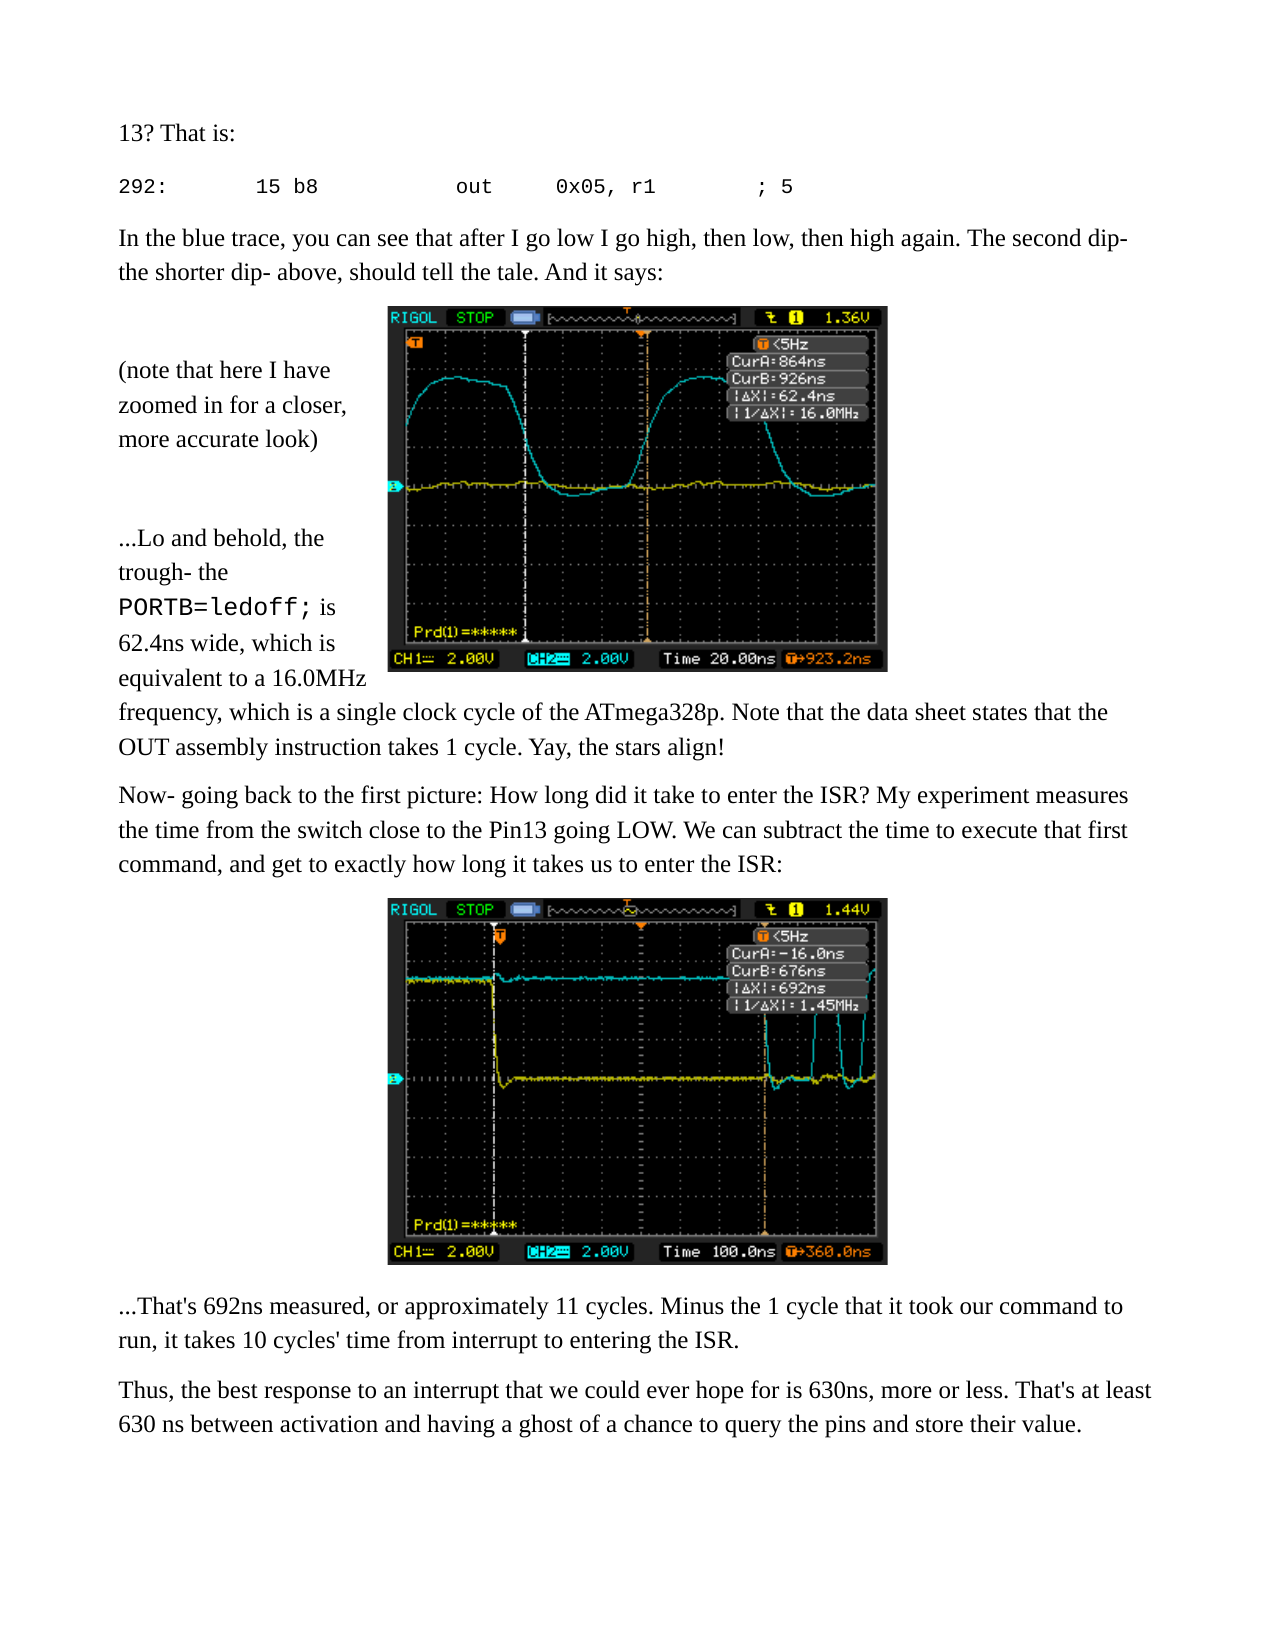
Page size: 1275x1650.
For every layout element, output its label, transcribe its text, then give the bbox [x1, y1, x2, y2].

text (note that here I have zoomed in for a closer, more accurate look) [118, 356, 387, 453]
picture [387, 306, 888, 672]
text Thus, the best response to an interrupt that we could ever hope for is 630ns, more or less. That's at least 630 ns between activation and having a ghost of a chance to query the pins and store their value. [118, 1375, 1157, 1438]
text ...That's 692ns measured, or approximately 11 cycles. Minus the 1 cycle that it took our command to run, it takes 10 cycles' time from interrupt to entering the ISR. [118, 1291, 1157, 1354]
picture [387, 898, 888, 1265]
text [888, 356, 1157, 453]
text 292: 15 b8 out 0x05, r1 ; 5 [118, 176, 1157, 199]
text ...Lo and behold, the trough- the PORTB=ledoff; is 62.4ns wide, which is equivalent to a 16.0MHz frequency, which is a single clock cycle of the ATmega328p. Note that the data sheet states that the OUT assembly instruction takes 1 cycle. Yay, the stars align! [118, 523, 1157, 760]
text Now- going back to the first picture: How long did it take to enter the ISR? My experiment measures the time from the switch close to the Pin13 going LOW. We can subtract the time to execute that first command, and get to exactly how long it takes us to enter the ISR: [118, 781, 1157, 878]
text In the blue trace, you can see that after I go low I go high, then low, then high again. The second dip- the shorter dip- above, should tell the tale. And it says: [118, 223, 1157, 286]
text 13? That is: [118, 118, 1157, 147]
